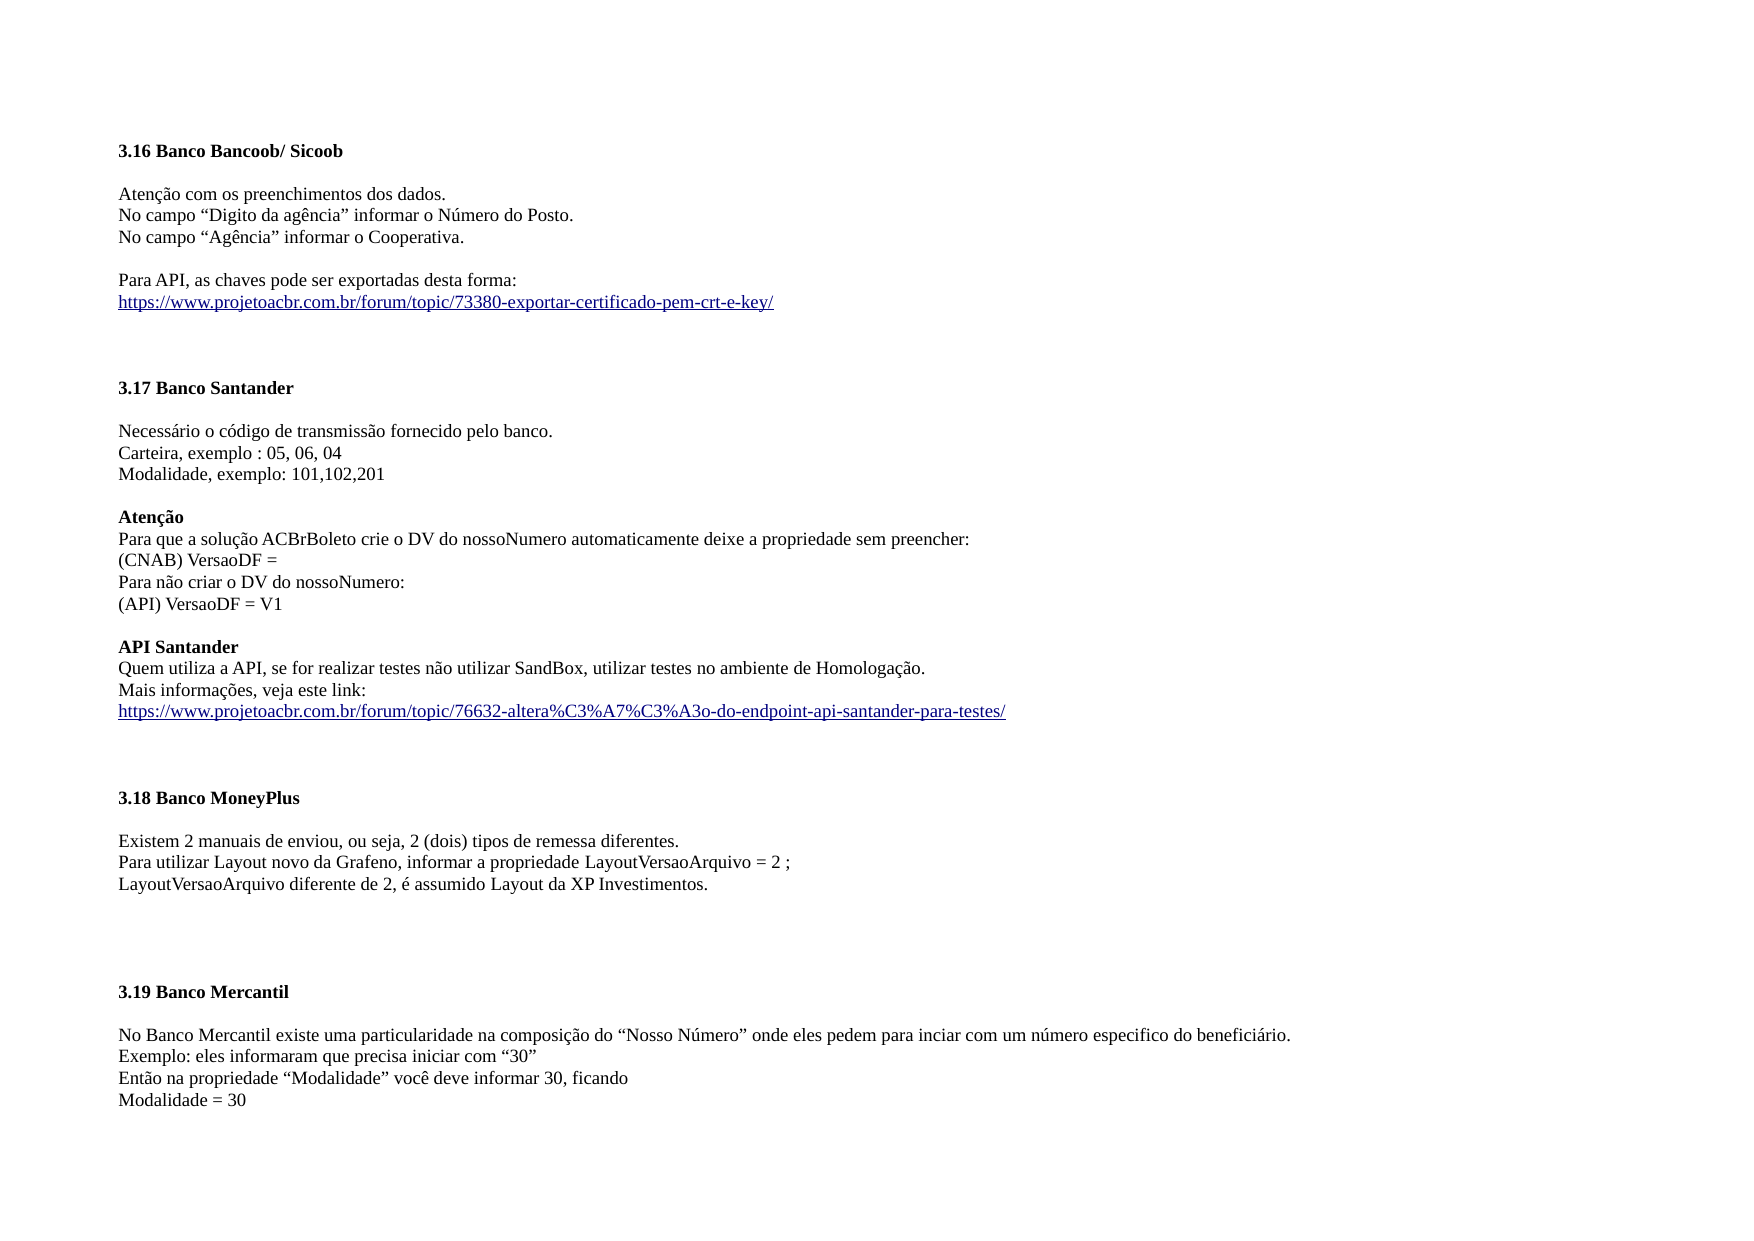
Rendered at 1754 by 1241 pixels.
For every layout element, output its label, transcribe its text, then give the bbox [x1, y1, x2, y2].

text 3.17 Banco Santander Necessário o código de transmissão fornecido pelo banco. Carteira, exemplo : 05, 06, 04 Modalidade, exemplo: 101,102,201 Atenção Para que a solução ACBrBoleto crie o DV do nossoNumero automaticamente deixe a propriedade sem preencher: (CNAB) VersaoDF = Para não criar o DV do nossoNumero: (API) VersaoDF = V1 API Santander [118, 377, 1636, 657]
text 3.16 Banco Bancoob/ Sicoob Atenção com os preenchimentos dos dados. No campo “Digito da agência” informar o Número do Posto. No campo “Agência” informar o Cooperativa. Para API, as chaves pode ser exportadas desta forma: https://www.projetoacbr.com.br/forum/topic/73380-exportar-certificado-pem-crt-e-key/ [118, 140, 1636, 312]
text Quem utiliza a API, se for realizar testes não utilizar SandBox, utilizar testes no ambiente de Homologação. Mais informações, veja este link: https://www.projetoacbr.com.br/forum/topic/76632-altera%C3%A7%C3%A3o-do-endpoint-api-santander-para-testes/ [118, 657, 1636, 722]
text 3.18 Banco MoneyPlus Existem 2 manuais de enviou, ou seja, 2 (dois) tipos de remessa diferentes. Para utilizar Layout novo da Grafeno, informar a propriedade LayoutVersaoArquivo = 2 ; LayoutVersaoArquivo diferente de 2, é assumido Layout da XP Investimentos. [118, 787, 1636, 894]
text 3.19 Banco Mercantil No Banco Mercantil existe uma particularidade na composição do “Nosso Número” onde eles pedem para inciar com um número especifico do beneficiário. Exemplo: eles informaram que precisa iniciar com “30” Então na propriedade “Modalidade” você deve informar 30, ficando Modalidade = 30 [118, 981, 1636, 1110]
